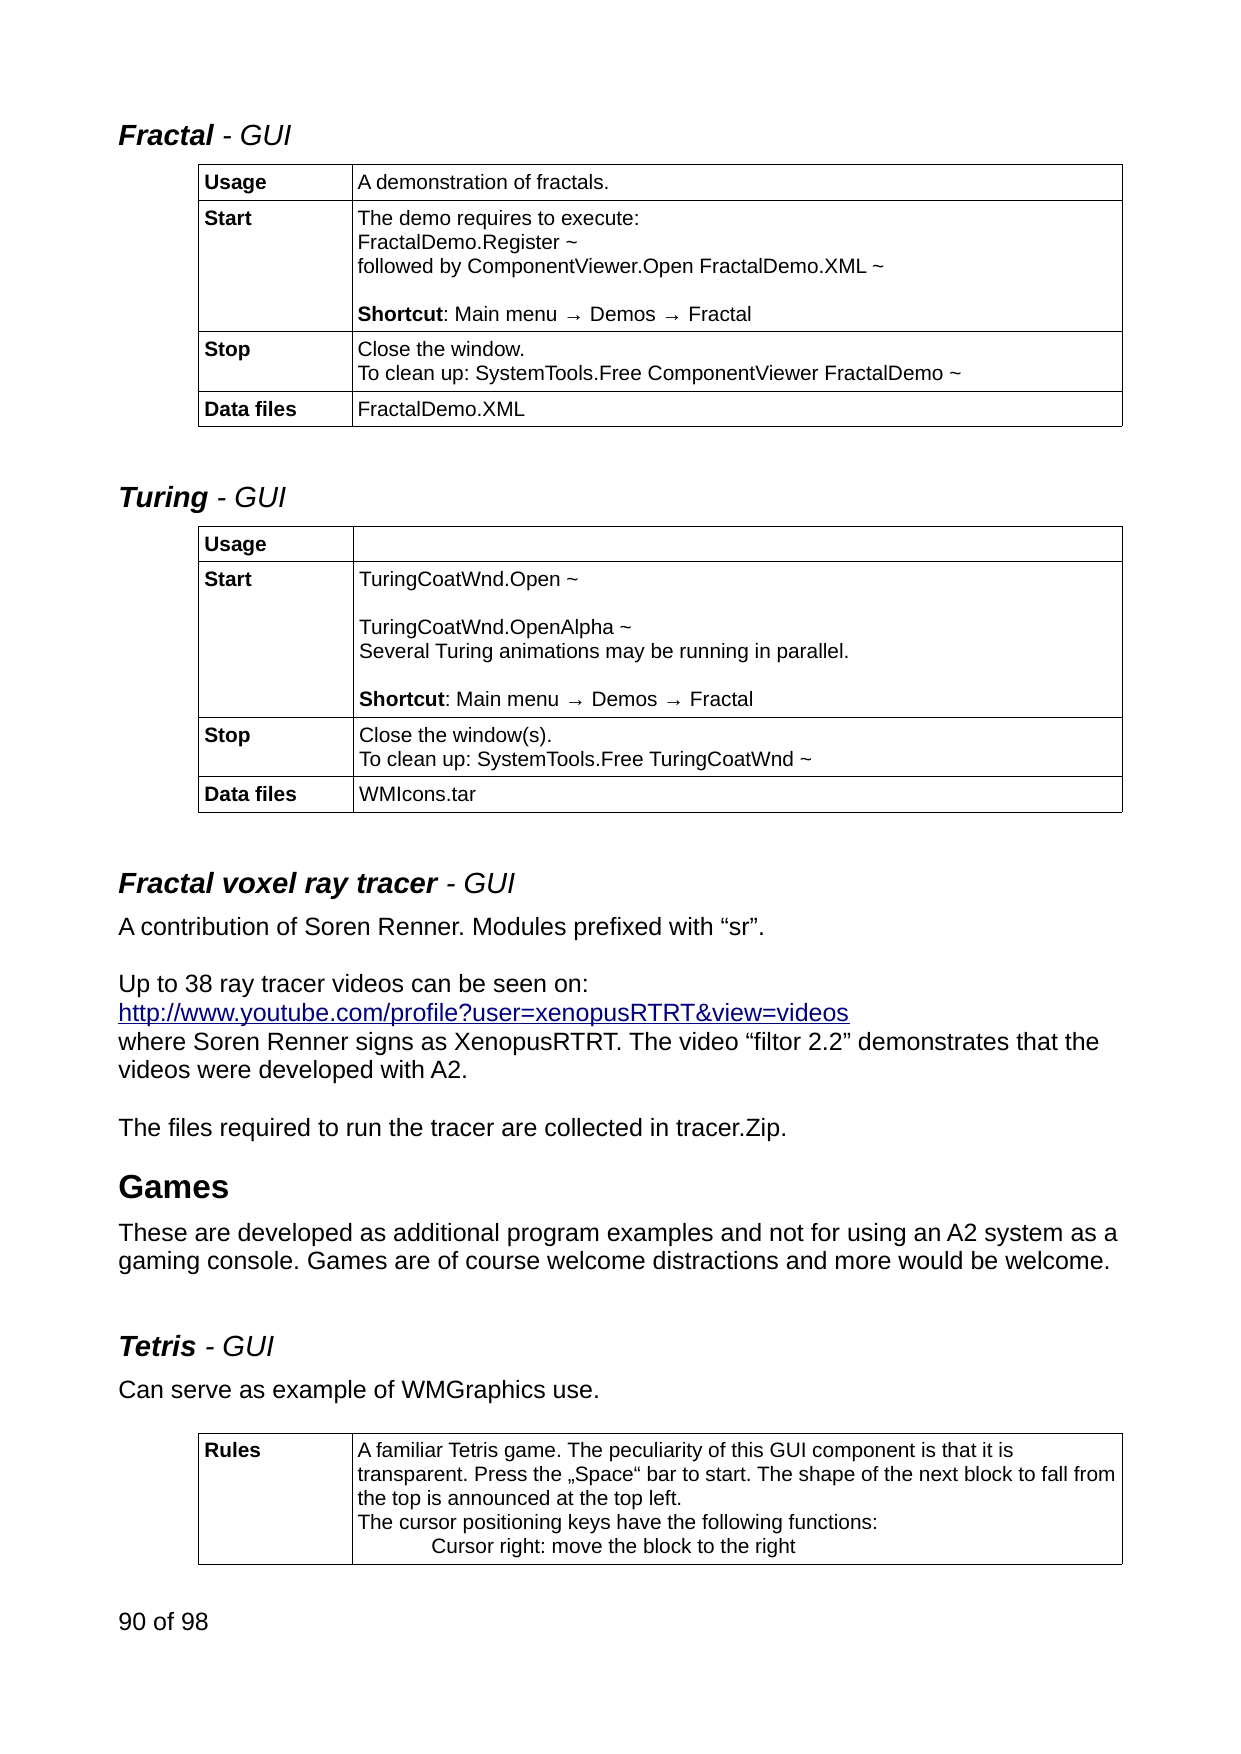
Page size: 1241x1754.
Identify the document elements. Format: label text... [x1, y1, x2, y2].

subtitle Tetris - GUI [118, 1329, 1122, 1362]
text Up to 38 ray tracer videos can be seen on: [118, 969, 1122, 998]
text http://www.youtube.com/profile?user=xenopusRTRT&view=videos [118, 998, 1122, 1027]
table_cell WMIcons.tar [354, 777, 1122, 812]
table_header A familiar Tetris game. The peculiarity of this GUI component is that it is transparent. Press the „Space“ bar to start. The shape of the next block to fall from the top is announced at the top left. The cursor positioning keys have the following functions: Cursor right: move the block to the right [353, 1434, 1122, 1564]
table_header [354, 527, 1122, 561]
table_header Rules [199, 1434, 352, 1564]
table_cell Stop [199, 332, 352, 391]
text where Soren Renner signs as XenopusRTRT. The video “filtor 2.2” demonstrates that the videos were developed with A2. [118, 1027, 1122, 1084]
table_cell Close the window(s). To clean up: SystemTools.Free TuringCoatWnd ~ [354, 718, 1122, 776]
table_cell TuringCoatWnd.Open ~ TuringCoatWnd.OpenAlpha ~ Several Turing animations may be running in parallel. Shortcut: Main menu → Demos → Fractal [354, 562, 1122, 717]
text A contribution of Soren Renner. Modules prefixed with “sr”. [118, 912, 1122, 940]
subtitle Fractal - GUI [118, 118, 1122, 152]
table_cell Close the window. To clean up: SystemTools.Free ComponentViewer FractalDemo ~ [353, 332, 1122, 391]
text Can serve as example of WMGraphics use. [118, 1375, 1122, 1404]
subtitle Fractal voxel ray tracer - GUI [118, 866, 1122, 899]
table_cell Start [199, 201, 352, 331]
table_cell FractalDemo.XML [353, 392, 1122, 426]
table_cell Start [199, 562, 353, 717]
text These are developed as additional program examples and not for using an A2 system as a gaming console. Games are of course welcome distractions and more would be welcome. [118, 1218, 1122, 1275]
subtitle Games [118, 1167, 1122, 1205]
table_cell Stop [199, 718, 353, 776]
table_cell Data files [199, 777, 353, 812]
table_header Usage [199, 527, 353, 561]
table_header A demonstration of fractals. [353, 165, 1122, 200]
table_header Usage [199, 165, 352, 200]
table_cell The demo requires to execute: FractalDemo.Register ~ followed by ComponentViewer.Open FractalDemo.XML ~ Shortcut: Main menu → Demos → Fractal [353, 201, 1122, 331]
subtitle Turing - GUI [118, 480, 1122, 513]
text The files required to run the tracer are collected in tracer.Zip. [118, 1113, 1122, 1142]
table_cell Data files [199, 392, 352, 426]
